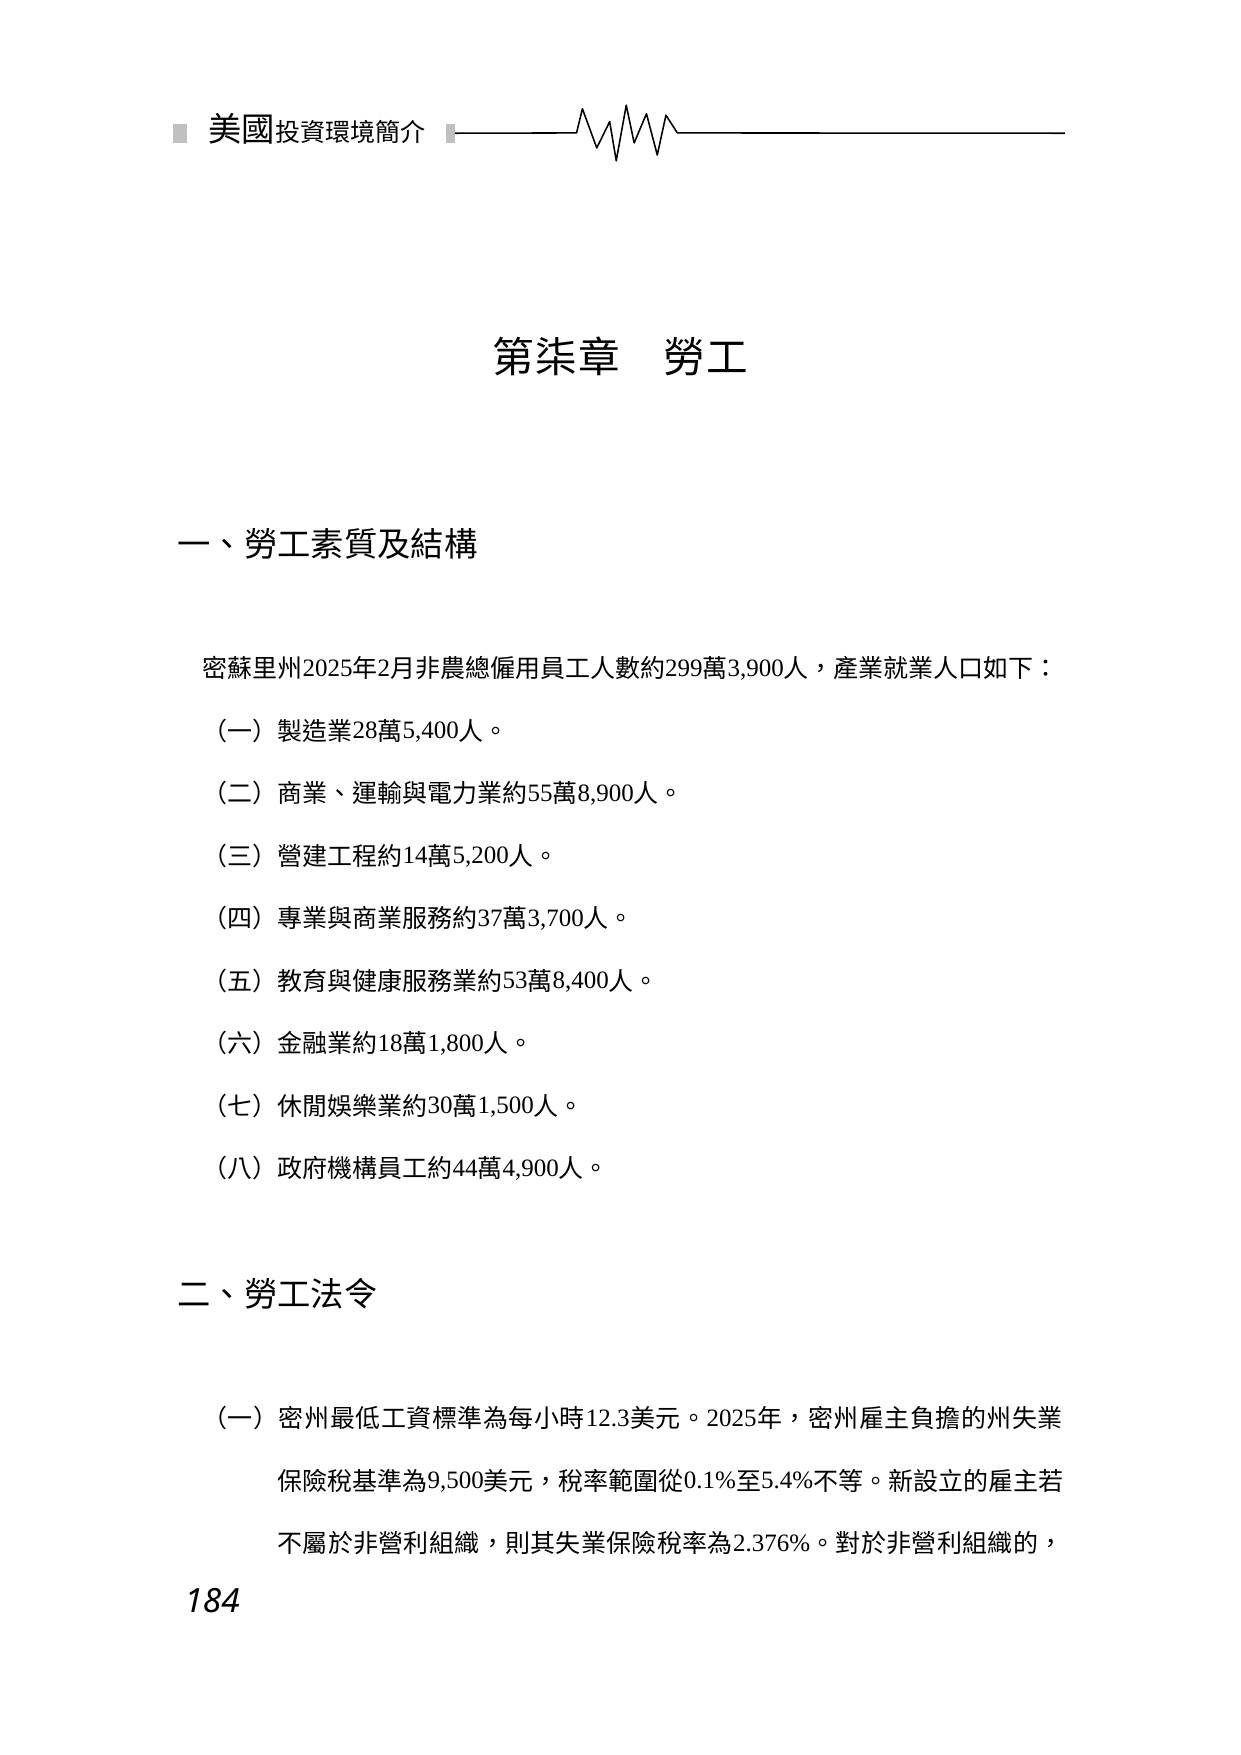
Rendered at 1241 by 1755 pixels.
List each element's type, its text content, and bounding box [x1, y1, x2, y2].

text （一）製造業28萬5,400人。 [202, 688, 1063, 750]
text （七）休閒娛樂業約30萬1,500人。 [202, 1063, 1063, 1125]
text （四）專業與商業服務約37萬3,700人。 [202, 875, 1063, 938]
text （六）金融業約18萬1,800人。 [202, 1000, 1063, 1063]
text （三）營建工程約14萬5,200人。 [202, 813, 1063, 875]
text （八）政府機構員工約44萬4,900人。 [202, 1125, 1063, 1188]
text 密蘇里州2025年2月非農總僱用員工人數約299萬3,900人，產業就業人口如下： [202, 625, 1063, 688]
text 二、勞工法令 [177, 1250, 1063, 1313]
text 一、勞工素質及結構 [177, 500, 1063, 563]
text 第柒章 勞工 [177, 313, 1063, 375]
text （二）商業、運輸與電力業約55萬8,900人。 [202, 750, 1063, 813]
text （五）教育與健康服務業約53萬8,400人。 [202, 938, 1063, 1000]
text （一）密州最低工資標準為每小時12.3美元。2025年，密州雇主負擔的州失業保險稅基準為9,500美元，稅率範圍從0.1%至5.4%不等。新設立的雇主若不屬於非營利組織，則其失業保險稅率為2.376%。對於非營利組織的， [202, 1375, 1063, 1563]
